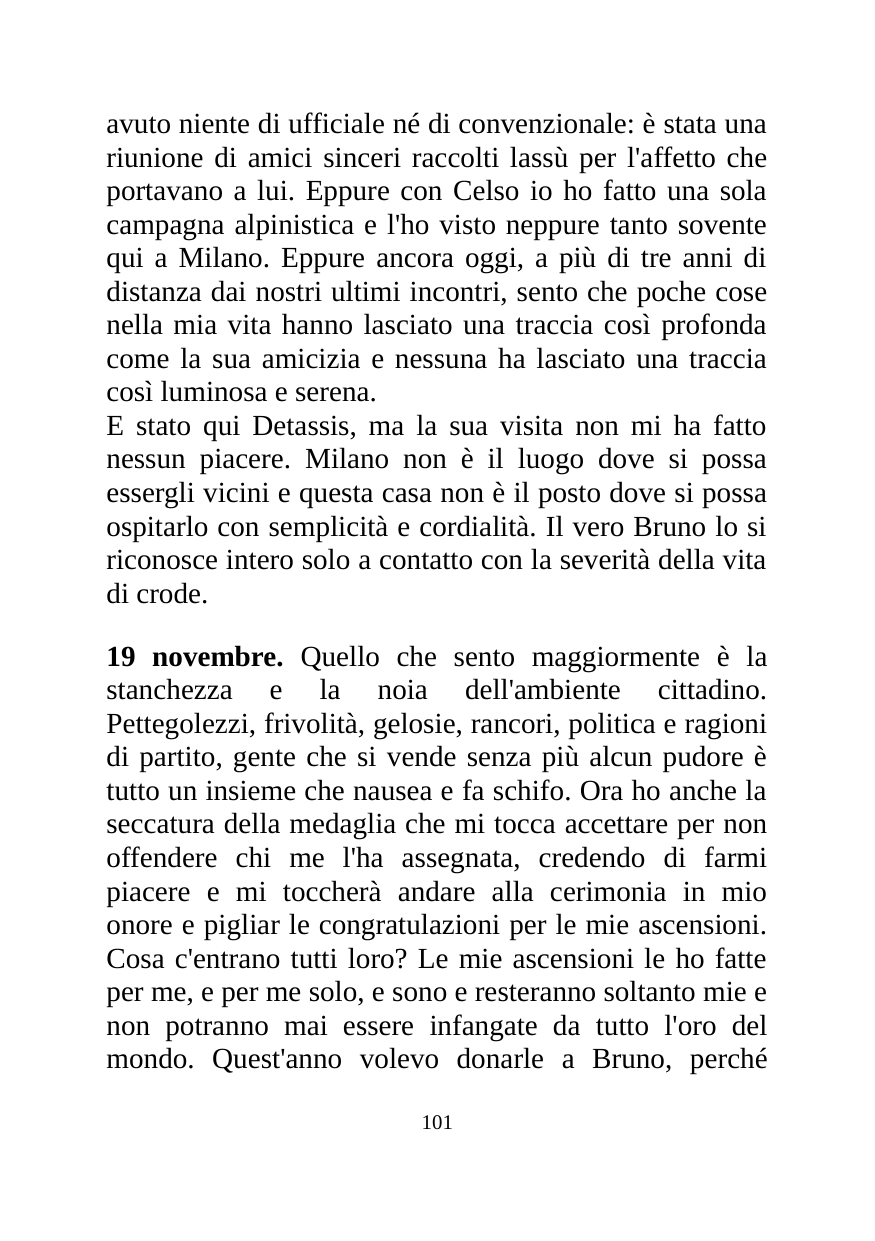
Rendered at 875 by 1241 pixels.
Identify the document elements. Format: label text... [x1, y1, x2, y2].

text 19 novembre. Quello che sento maggiormente è la stanchezza e la noia dell'ambiente cittadino. Pettegolezzi, frivolità, gelosie, rancori, politica e ragioni di partito, gente che si vende senza più alcun pudore è tutto un insieme che nausea e fa schifo. Ora ho anche la seccatura della medaglia che mi tocca accettare per non offendere chi me l'ha assegnata, credendo di farmi piacere e mi toccherà andare alla cerimonia in mio onore e pigliar le congratulazioni per le mie ascensioni. Cosa c'entrano tutti loro? Le mie ascensioni le ho fatte per me, e per me solo, e sono e resteranno soltanto mie e non potranno mai essere infangate da tutto l'oro del mondo. Quest'anno volevo donarle a Bruno, perché [106, 639, 768, 1075]
text E stato qui Detassis, ma la sua visita non mi ha fatto nessun piacere. Milano non è il luogo dove si possa essergli vicini e questa casa non è il posto dove si possa ospitarlo con semplicità e cordialità. Il vero Bruno lo si riconosce intero solo a contatto con la severità della vita di crode. [106, 408, 768, 609]
text avuto niente di ufficiale né di convenzionale: è stata una riunione di amici sinceri raccolti lassù per l'affetto che portavano a lui. Eppure con Celso io ho fatto una sola campagna alpinistica e l'ho visto neppure tanto sovente qui a Milano. Eppure ancora oggi, a più di tre anni di distanza dai nostri ultimi incontri, sento che poche cose nella mia vita hanno lasciato una traccia così profonda come la sua amicizia e nessuna ha lasciato una traccia così luminosa e serena. [106, 106, 768, 408]
